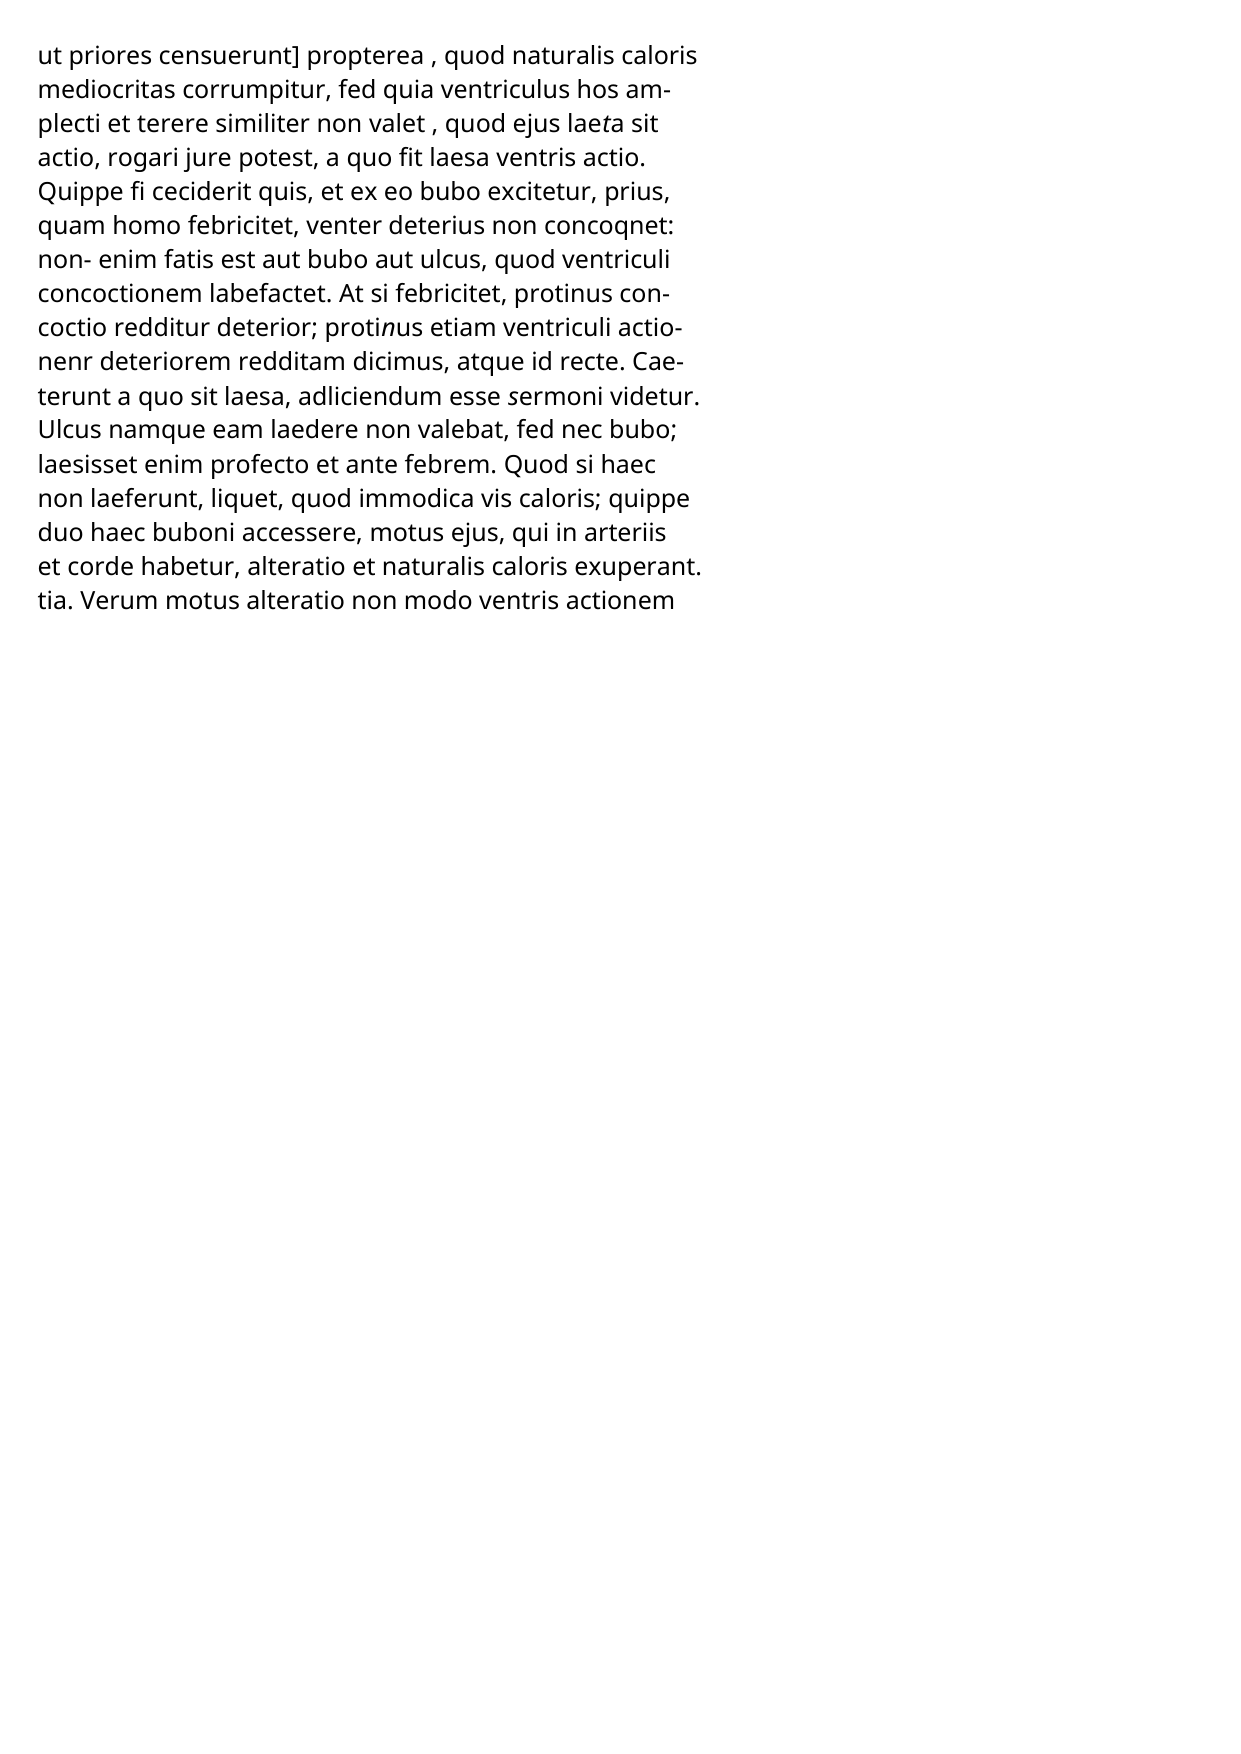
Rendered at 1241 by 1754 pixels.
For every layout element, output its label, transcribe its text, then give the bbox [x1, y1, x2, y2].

text ut priores censuerunt] propterea , quod naturalis caloris mediocritas corrumpitur, fed quia ventriculus hos am- plecti et terere similiter non valet , quod ejus laeta sit actio, rogari jure potest, a quo fit laesa ventris actio. Quippe fi ceciderit quis, et ex eo bubo excitetur, prius, quam homo febricitet, venter deterius non concoqnet: non- enim fatis est aut bubo aut ulcus, quod ventriculi concoctionem labefactet. At si febricitet, protinus con- coctio redditur deterior; protinus etiam ventriculi actio- nenr deteriorem redditam dicimus, atque id recte. Cae- terunt a quo sit laesa, adliciendum esse sermoni videtur. Ulcus namque eam laedere non valebat, fed nec bubo; laesisset enim profecto et ante febrem. Quod si haec non laeferunt, liquet, quod immodica vis caloris; quippe duo haec buboni accessere, motus ejus, qui in arteriis et corde habetur, alteratio et naturalis caloris exuperant. tia. Verum motus alteratio non modo ventris actionem [37, 37, 1203, 617]
